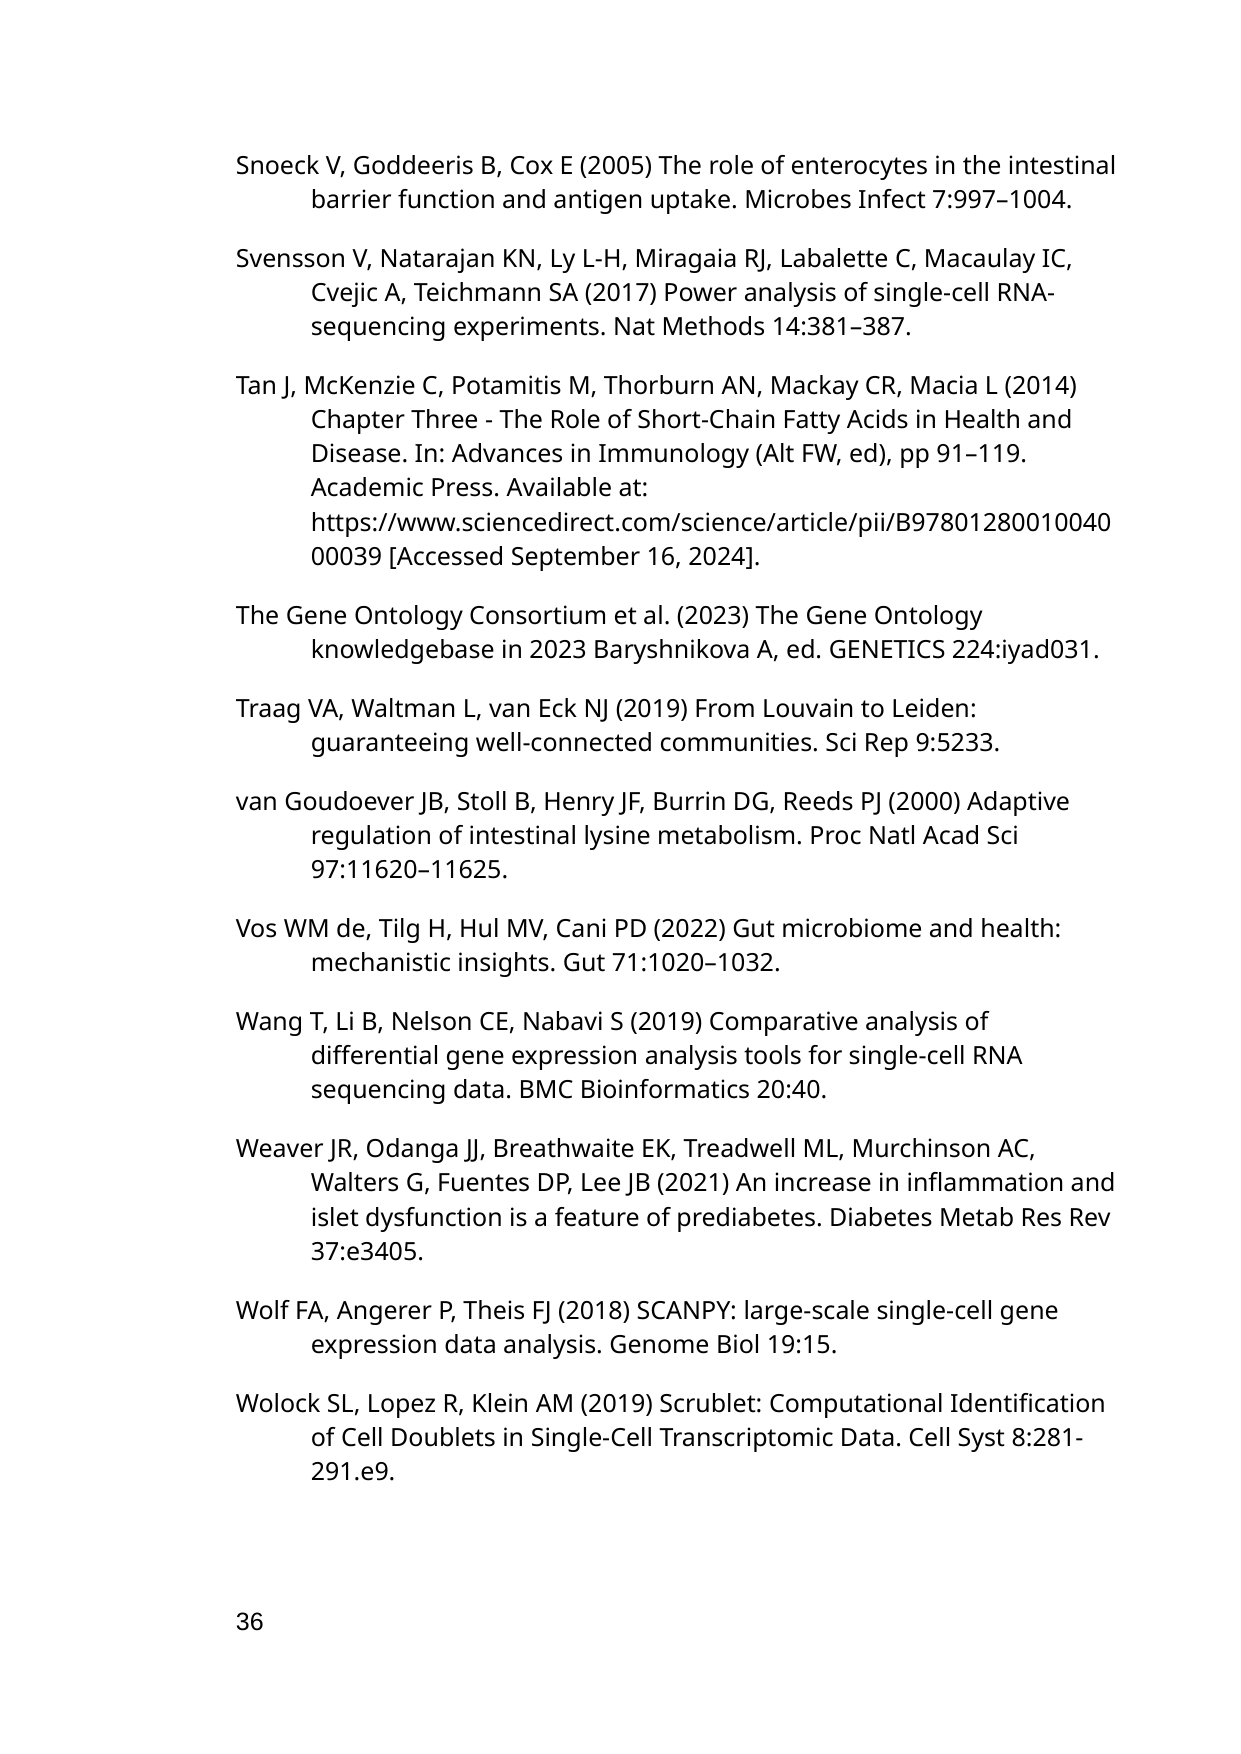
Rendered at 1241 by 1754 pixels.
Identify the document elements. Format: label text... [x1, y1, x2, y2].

text van Goudoever JB, Stoll B, Henry JF, Burrin DG, Reeds PJ (2000) Adaptive regulation of intestinal lysine metabolism. Proc Natl Acad Sci 97:11620–11625. [236, 783, 1122, 886]
text Svensson V, Natarajan KN, Ly L-H, Miragaia RJ, Labalette C, Macaulay IC, Cvejic A, Teichmann SA (2017) Power analysis of single-cell RNA-sequencing experiments. Nat Methods 14:381–387. [236, 241, 1122, 343]
text The Gene Ontology Consortium et al. (2023) The Gene Ontology knowledgebase in 2023 Baryshnikova A, ed. GENETICS 224:iyad031. [236, 597, 1122, 665]
text Wang T, Li B, Nelson CE, Nabavi S (2019) Comparative analysis of differential gene expression analysis tools for single-cell RNA sequencing data. BMC Bioinformatics 20:40. [236, 1004, 1122, 1106]
text Wolock SL, Lopez R, Klein AM (2019) Scrublet: Computational Identification of Cell Doublets in Single-Cell Transcriptomic Data. Cell Syst 8:281-291.e9. [236, 1385, 1122, 1488]
text Vos WM de, Tilg H, Hul MV, Cani PD (2022) Gut microbiome and health: mechanistic insights. Gut 71:1020–1032. [236, 911, 1122, 979]
text Tan J, McKenzie C, Potamitis M, Thorburn AN, Mackay CR, Macia L (2014) Chapter Three - The Role of Short-Chain Fatty Acids in Health and Disease. In: Advances in Immunology (Alt FW, ed), pp 91–119. Academic Press. Available at: https://www.sciencedirect.com/science/article/pii/B9780128001004000039 [Accessed September 16, 2024]. [236, 368, 1122, 572]
text Weaver JR, Odanga JJ, Breathwaite EK, Treadwell ML, Murchinson AC, Walters G, Fuentes DP, Lee JB (2021) An increase in inflammation and islet dysfunction is a feature of prediabetes. Diabetes Metab Res Rev 37:e3405. [236, 1131, 1122, 1267]
text Wolf FA, Angerer P, Theis FJ (2018) SCANPY: large-scale single-cell gene expression data analysis. Genome Biol 19:15. [236, 1292, 1122, 1360]
text Traag VA, Waltman L, van Eck NJ (2019) From Louvain to Leiden: guaranteeing well-connected communities. Sci Rep 9:5233. [236, 690, 1122, 758]
text Snoeck V, Goddeeris B, Cox E (2005) The role of enterocytes in the intestinal barrier function and antigen uptake. Microbes Infect 7:997–1004. [236, 148, 1122, 216]
